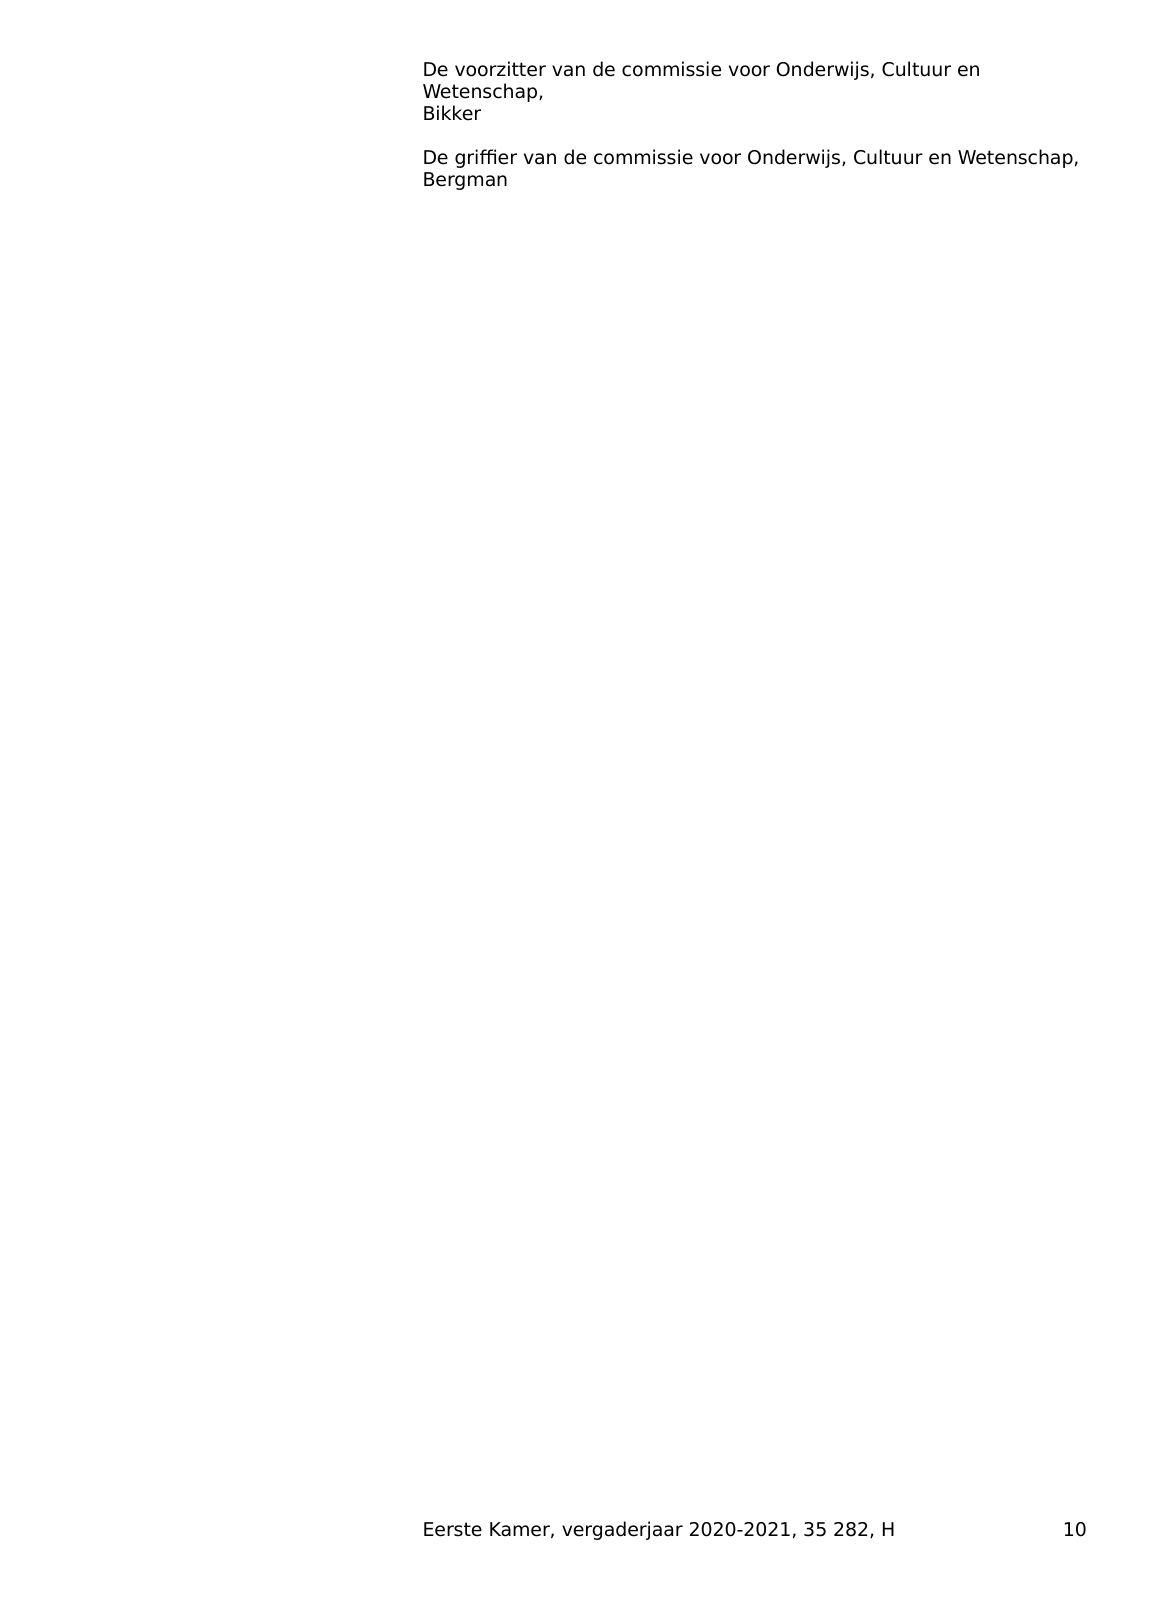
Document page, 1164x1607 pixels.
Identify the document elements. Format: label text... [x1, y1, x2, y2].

text De voorzitter van de commissie voor Onderwijs, Cultuur en Wetenschap, Bikker [422, 59, 1087, 125]
text De griffier van de commissie voor Onderwijs, Cultuur en Wetenschap, Bergman [422, 147, 1087, 191]
